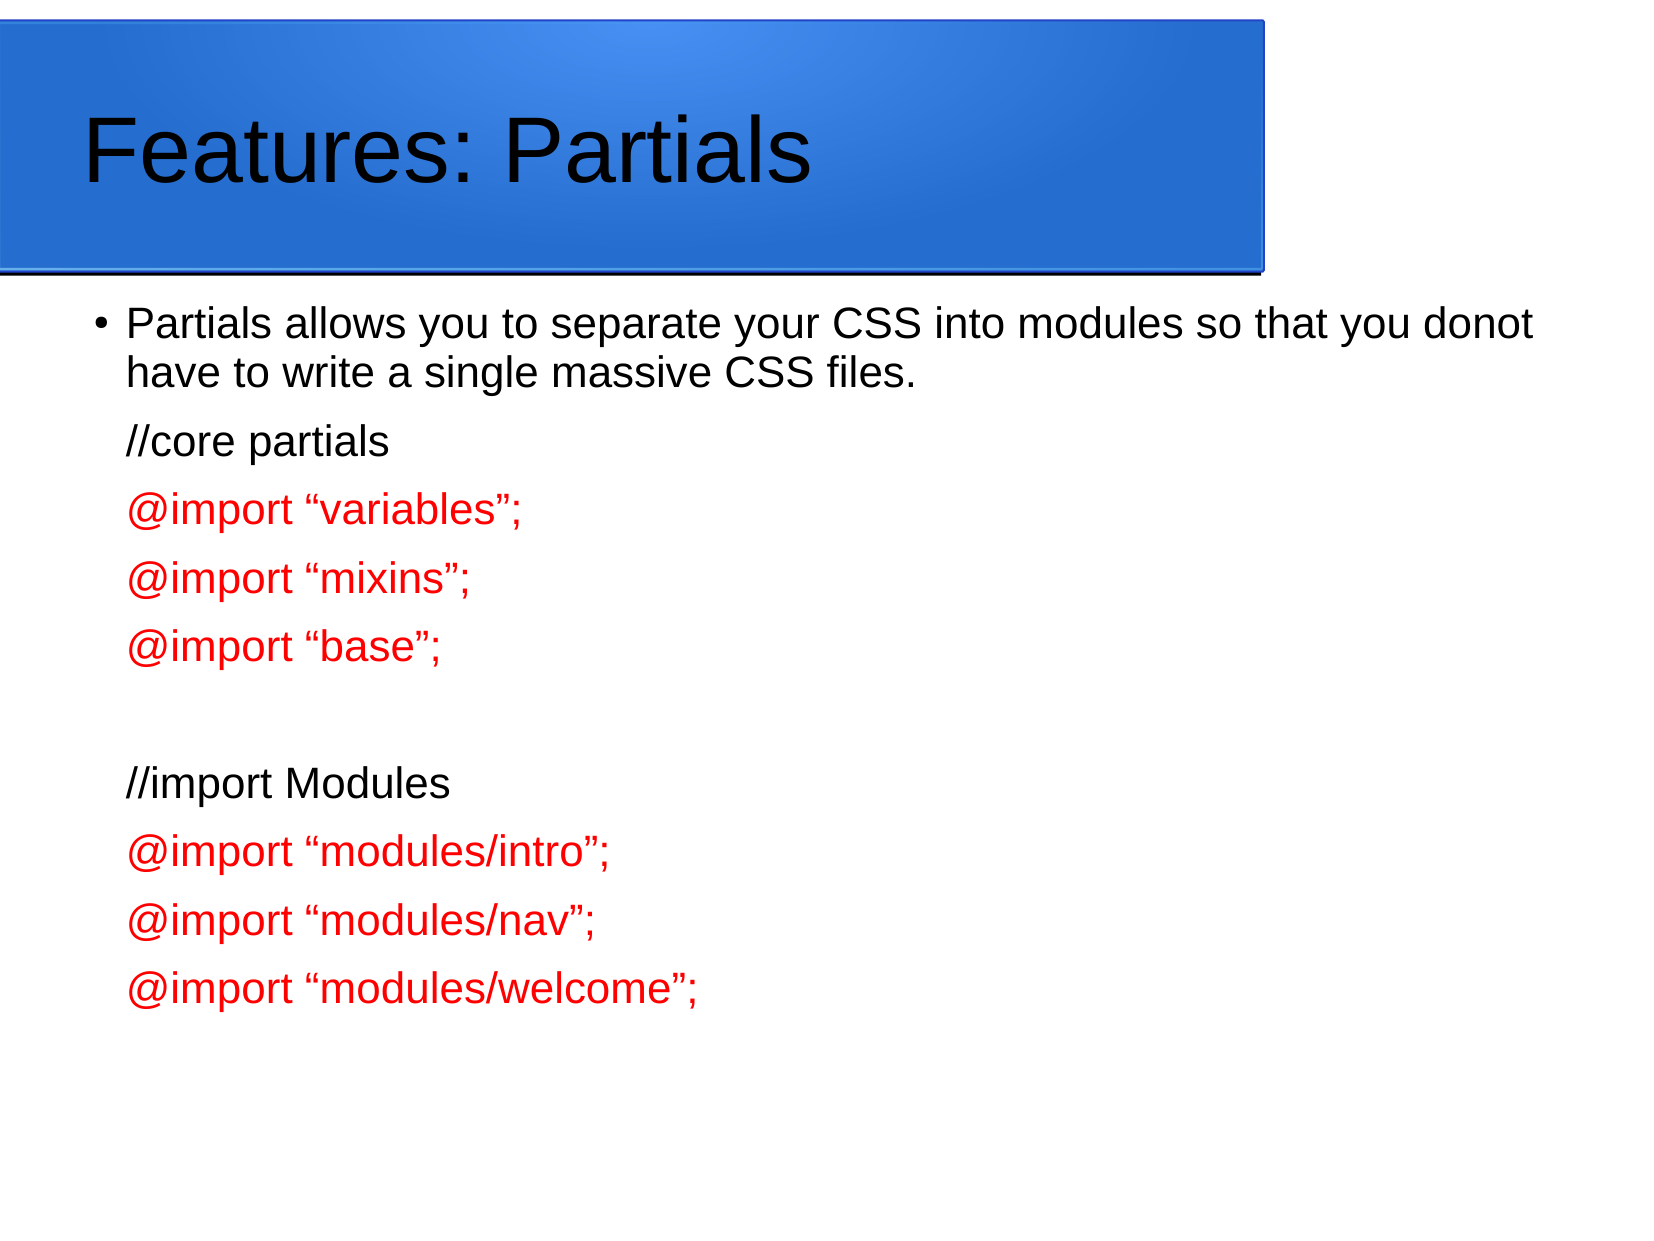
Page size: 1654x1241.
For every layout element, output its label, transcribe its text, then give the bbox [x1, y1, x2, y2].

list Partials allows you to separate your CSS into modules so that you donot have to write a single massive CSS files. //core partials @import “variables”; @import “mixins”; @import “base”; //import Modules @import “modules/intro”; @import “modules/nav”; @import “modules/welcome”; [82, 299, 1571, 1019]
title Features: Partials [82, 47, 1235, 252]
